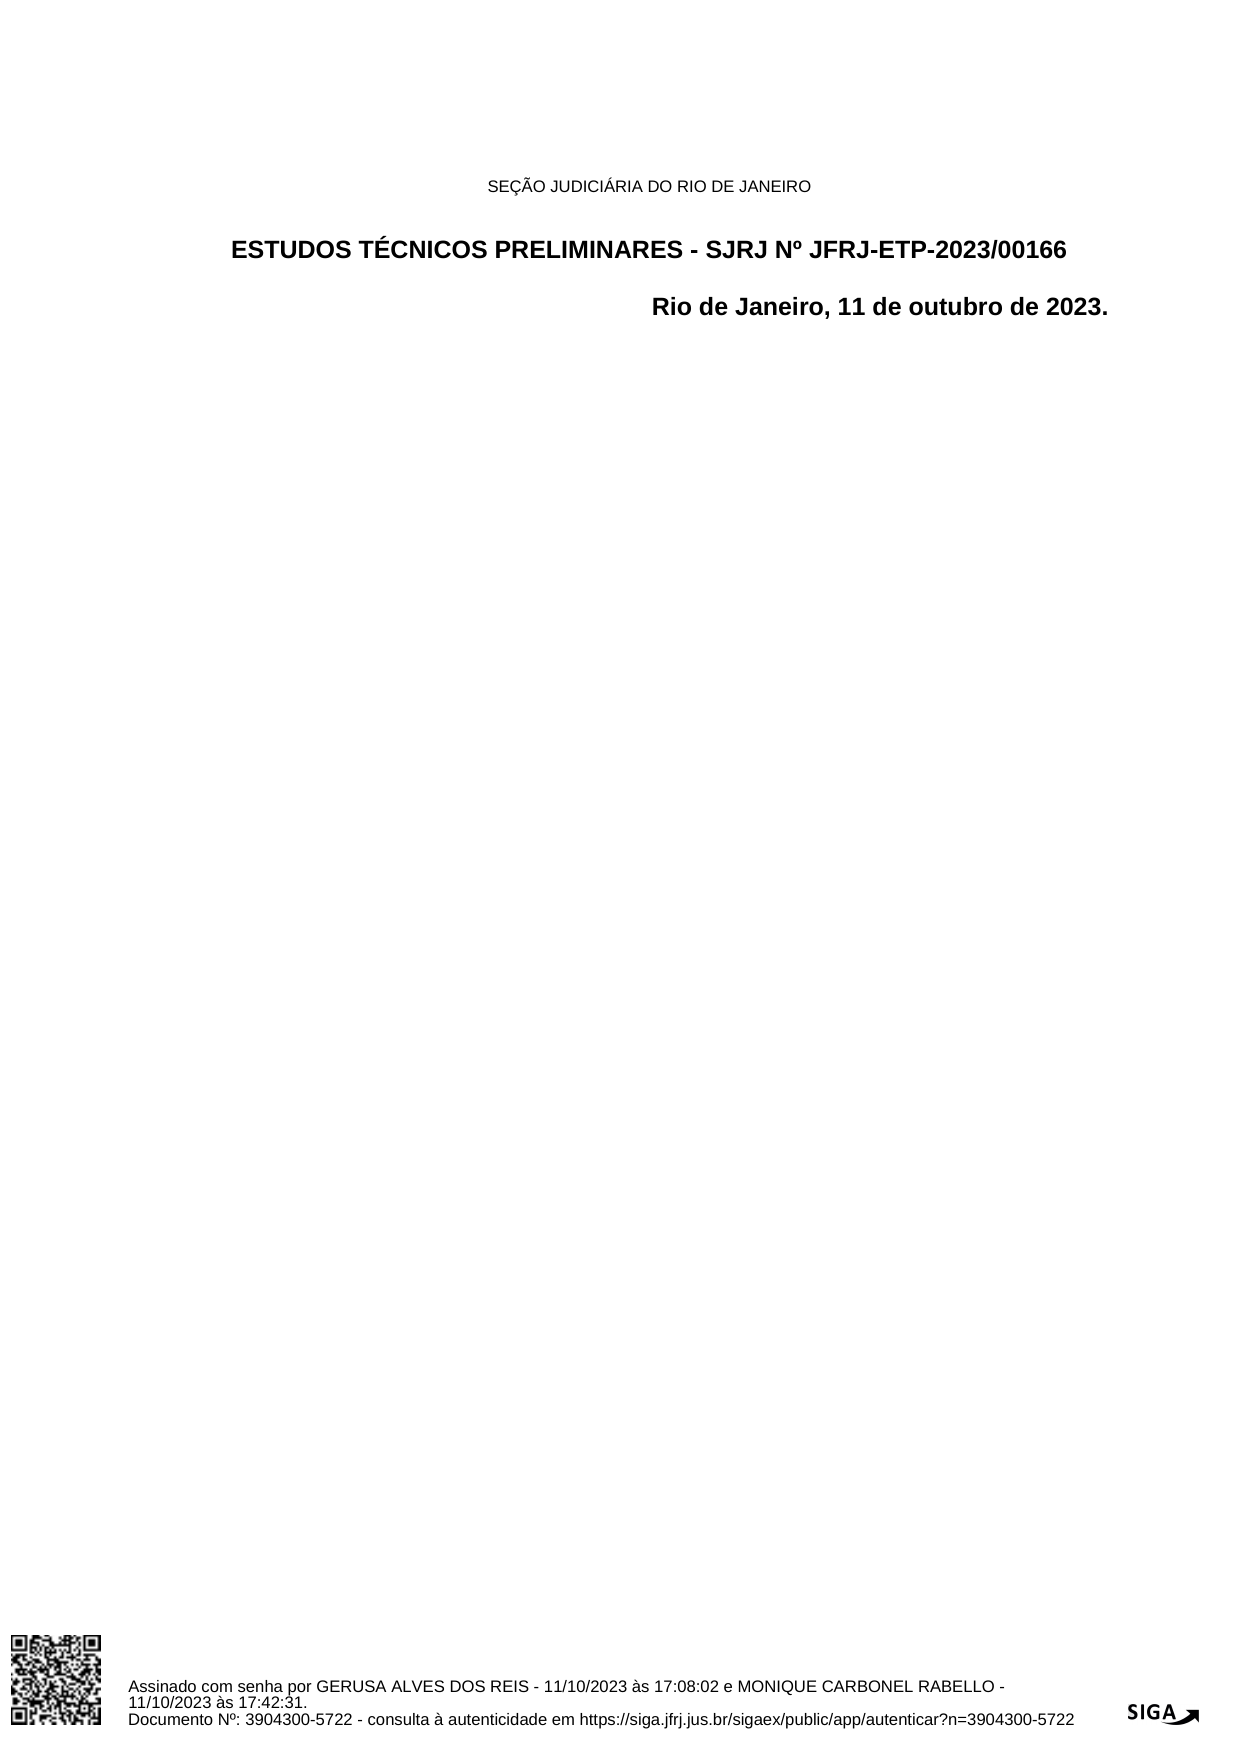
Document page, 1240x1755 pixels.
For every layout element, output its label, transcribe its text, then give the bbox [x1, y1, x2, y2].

text SEÇÃO JUDICIÁRIA DO RIO DE JANEIRO [190, 177, 1109, 196]
subtitle ESTUDOS TÉCNICOS PRELIMINARES - SJRJ Nº JFRJ-ETP-2023/00166 [231, 235, 1109, 263]
text Rio de Janeiro, 11 de outubro de 2023. [189, 292, 1109, 321]
